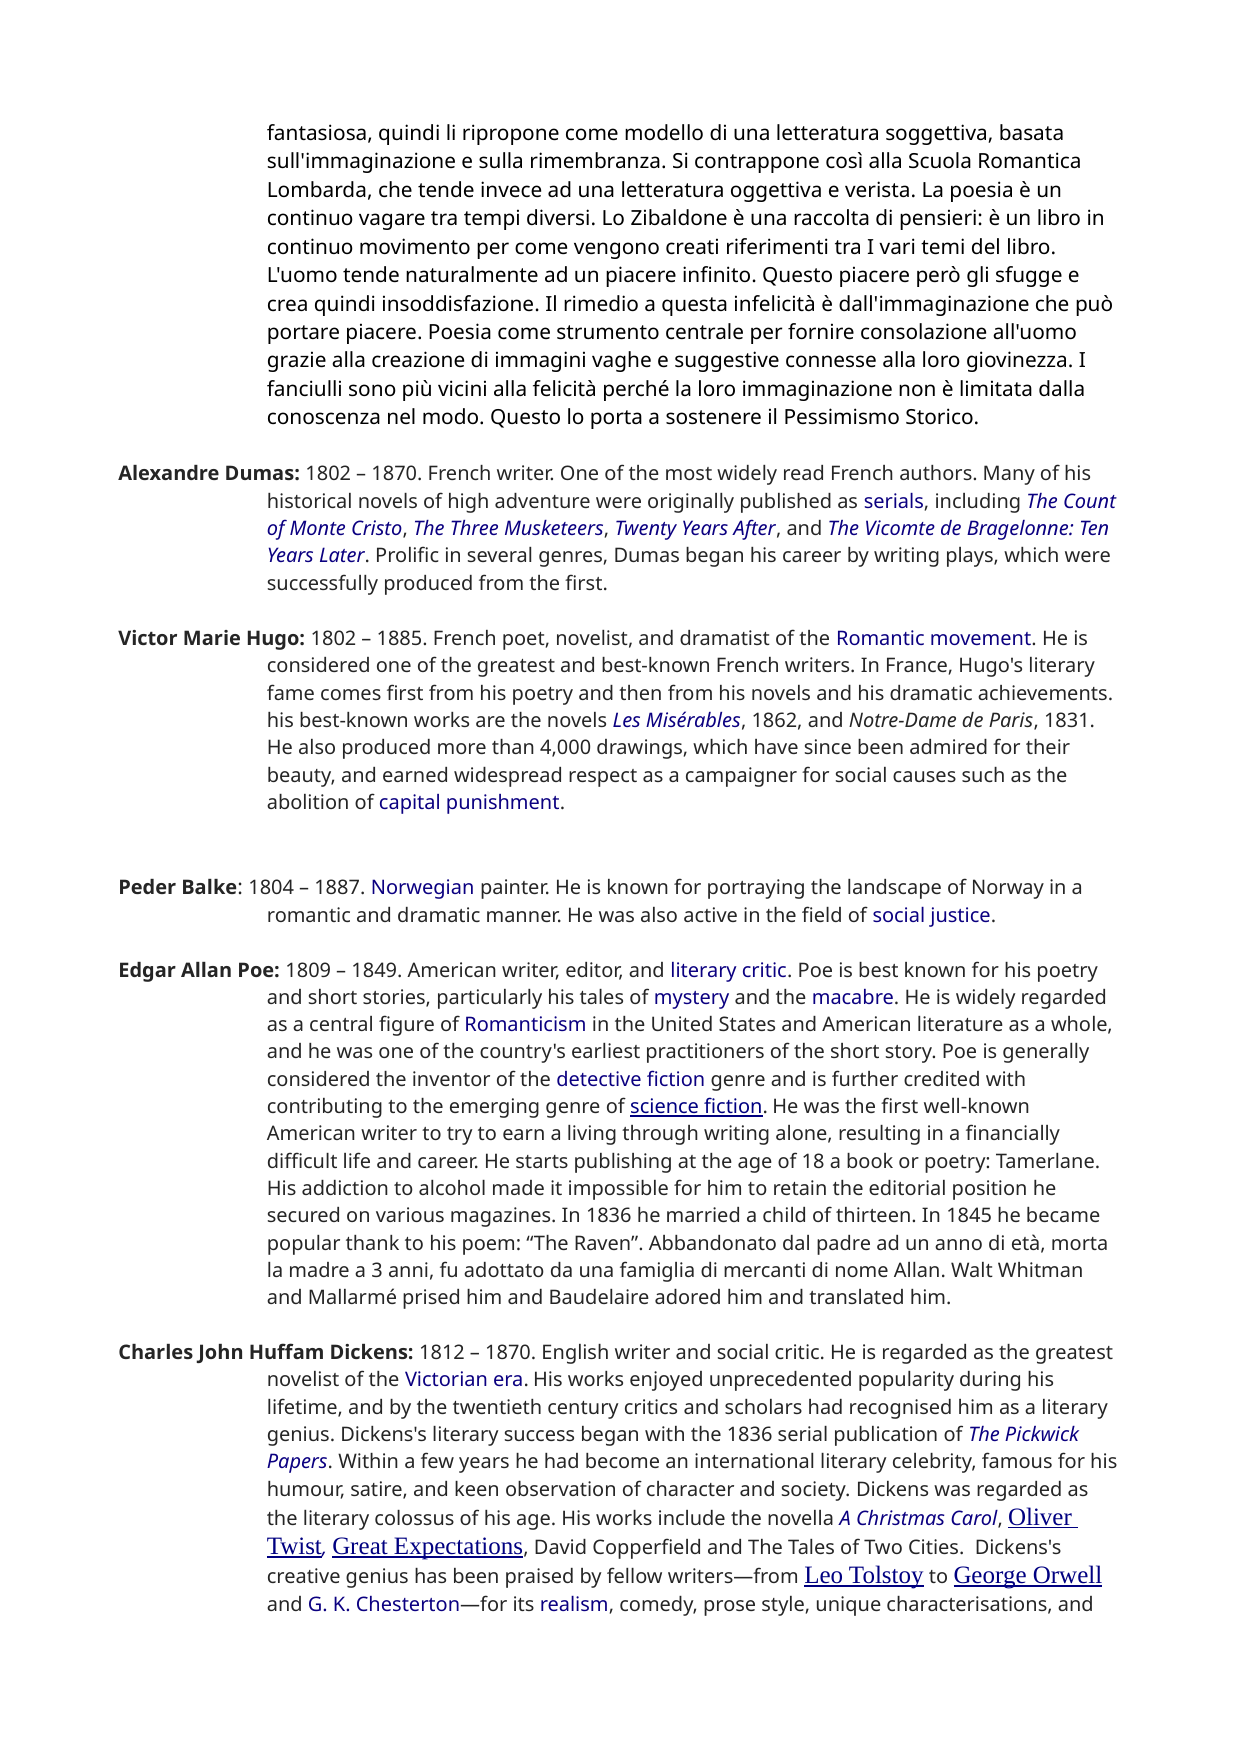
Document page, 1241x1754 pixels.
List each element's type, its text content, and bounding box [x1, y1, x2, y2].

text Alexandre Dumas: 1802 – 1870. French writer. One of the most widely read French authors. Many of his historical novels of high adventure were originally published as serials, including The Count of Monte Cristo, The Three Musketeers, Twenty Years After, and The Vicomte de Bragelonne: Ten Years Later. Prolific in several genres, Dumas began his career by writing plays, which were successfully produced from the first. [118, 459, 1122, 596]
text Charles John Huffam Dickens: 1812 – 1870. English writer and social critic. He is regarded as the greatest novelist of the Victorian era. His works enjoyed unprecedented popularity during his lifetime, and by the twentieth century critics and scholars had recognised him as a literary genius. Dickens's literary success began with the 1836 serial publication of The Pickwick Papers. Within a few years he had become an international literary celebrity, famous for his humour, satire, and keen observation of character and society. Dickens was regarded as the literary colossus of his age. His works include the novella A Christmas Carol, Oliver Twist, Great Expectations, David Copperfield and The Tales of Two Cities. Dickens's creative genius has been praised by fellow writers—from Leo Tolstoy to George Orwell and G. K. Chesterton—for its realism, comedy, prose style, unique characterisations, and [118, 1338, 1122, 1617]
text Peder Balke: 1804 – 1887. Norwegian painter. He is known for portraying the landscape of Norway in a romantic and dramatic manner. He was also active in the field of social justice. [118, 872, 1122, 928]
text Victor Marie Hugo: 1802 – 1885. French poet, novelist, and dramatist of the Romantic movement. He is considered one of the greatest and best-known French writers. In France, Hugo's literary fame comes first from his poetry and then from his novels and his dramatic achievements. his best-known works are the novels Les Misérables, 1862, and Notre-Dame de Paris, 1831. He also produced more than 4,000 drawings, which have since been admired for their beauty, and earned widespread respect as a campaigner for social causes such as the abolition of capital punishment. [118, 624, 1122, 815]
text fantasiosa, quindi li ripropone come modello di una letteratura soggettiva, basata sull'immaginazione e sulla rimembranza. Si contrappone così alla Scuola Romantica Lombarda, che tende invece ad una letteratura oggettiva e verista. La poesia è un continuo vagare tra tempi diversi. Lo Zibaldone è una raccolta di pensieri: è un libro in continuo movimento per come vengono creati riferimenti tra I vari temi del libro. L'uomo tende naturalmente ad un piacere infinito. Questo piacere però gli sfugge e crea quindi insoddisfazione. Il rimedio a questa infelicità è dall'immaginazione che può portare piacere. Poesia come strumento centrale per fornire consolazione all'uomo grazie alla creazione di immagini vaghe e suggestive connesse alla loro giovinezza. I fanciulli sono più vicini alla felicità perché la loro immaginazione non è limitata dalla conoscenza nel modo. Questo lo porta a sostenere il Pessimismo Storico. [118, 118, 1122, 431]
text Edgar Allan Poe: 1809 – 1849. American writer, editor, and literary critic. Poe is best known for his poetry and short stories, particularly his tales of mystery and the macabre. He is widely regarded as a central figure of Romanticism in the United States and American literature as a whole, and he was one of the country's earliest practitioners of the short story. Poe is generally considered the inventor of the detective fiction genre and is further credited with contributing to the emerging genre of science fiction. He was the first well-known American writer to try to earn a living through writing alone, resulting in a financially difficult life and career. He starts publishing at the age of 18 a book or poetry: Tamerlane. His addiction to alcohol made it impossible for him to retain the editorial position he secured on various magazines. In 1836 he married a child of thirteen. In 1845 he became popular thank to his poem: “The Raven”. Abbandonato dal padre ad un anno di età, morta la madre a 3 anni, fu adottato da una famiglia di mercanti di nome Allan. Walt Whitman and Mallarmé prised him and Baudelaire adored him and translated him. [118, 956, 1122, 1310]
